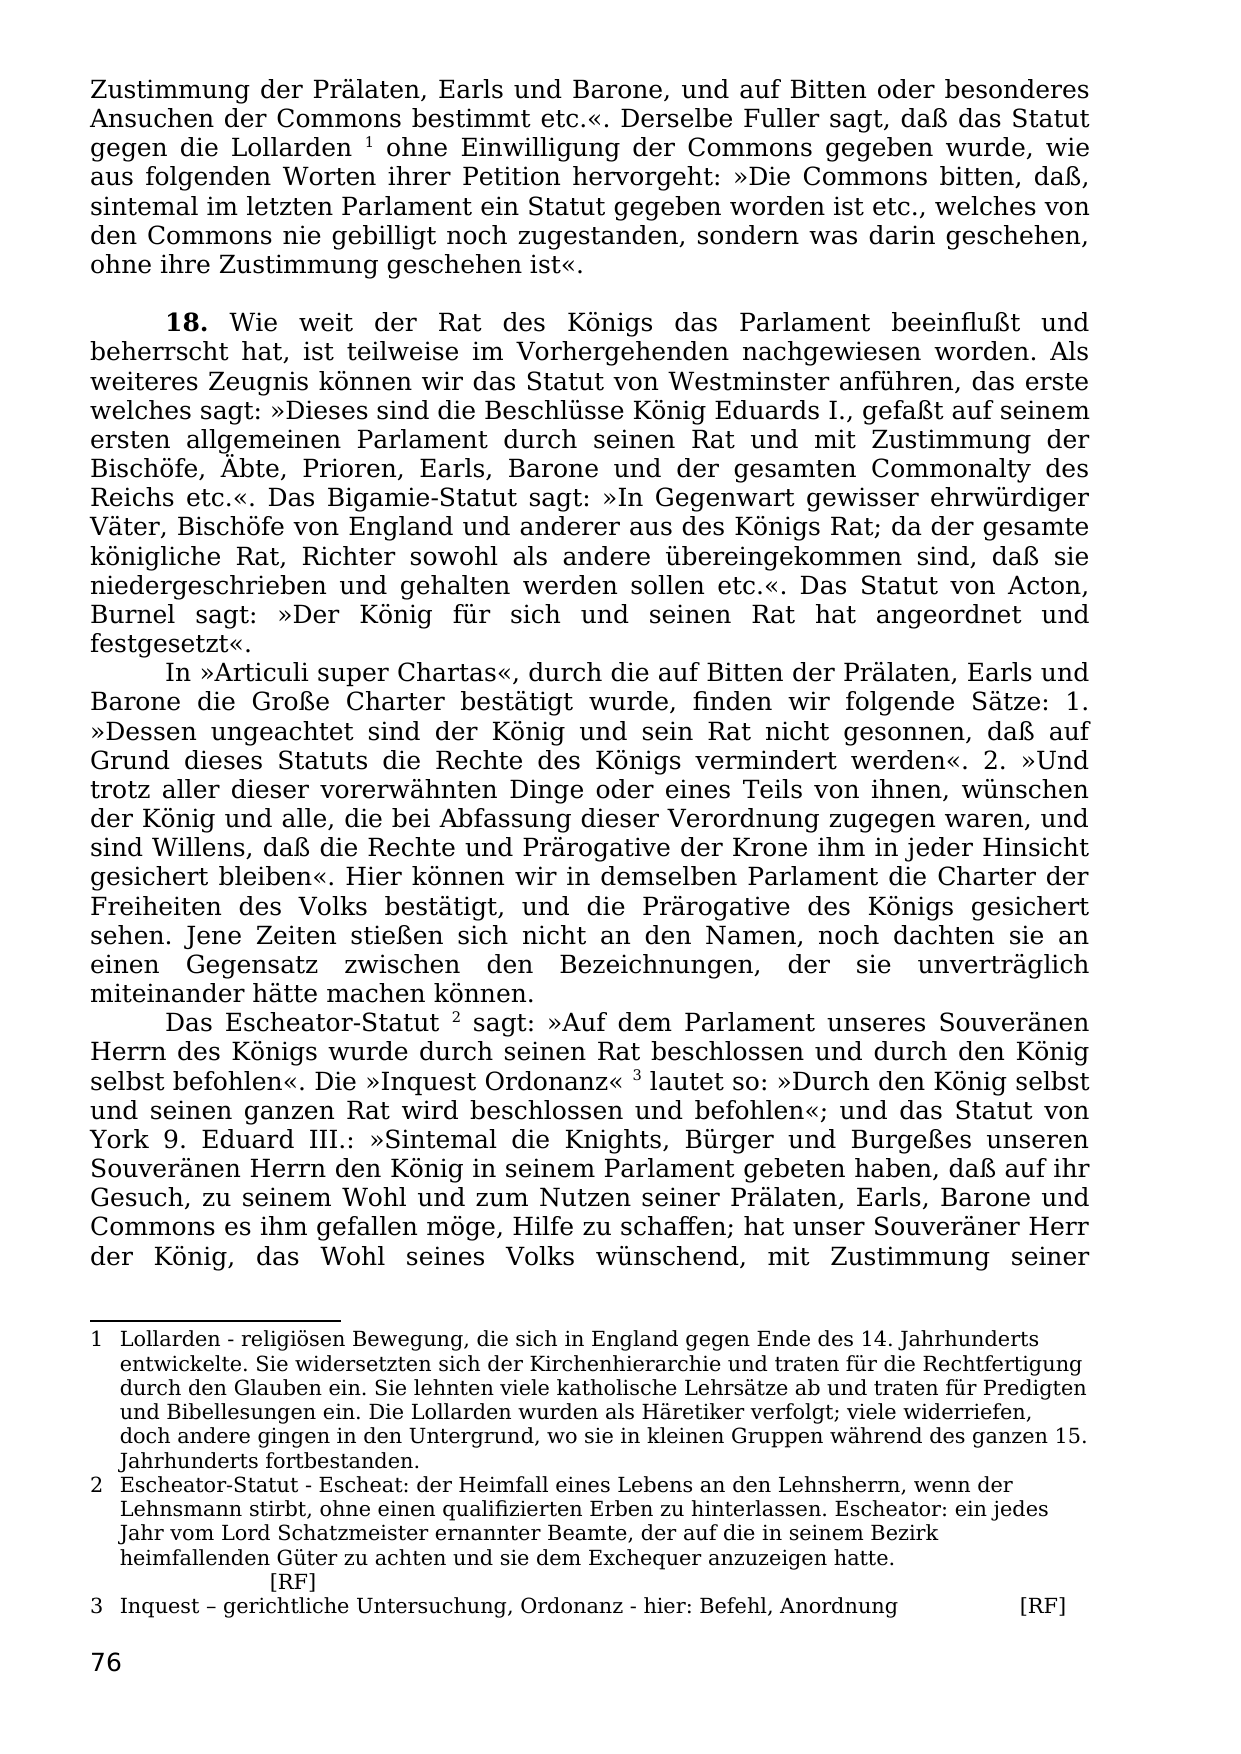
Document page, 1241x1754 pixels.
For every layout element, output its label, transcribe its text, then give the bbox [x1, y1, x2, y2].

text Inquest – gerichtliche Untersuchung, Ordonanz - hier: Befehl, Anordnung [RF] [90, 1594, 1091, 1618]
text In »Articuli super Chartas«, durch die auf Bitten der Prälaten, Earls und Barone die Große Charter bestätigt wurde, finden wir folgende Sätze: 1. »Dessen ungeachtet sind der König und sein Rat nicht gesonnen, daß auf Grund dieses Statuts die Rechte des Königs vermindert werden«. 2. »Und trotz aller dieser vorerwähnten Dinge oder eines Teils von ihnen, wünschen der König und alle, die bei Abfassung dieser Verordnung zugegen waren, und sind Willens, daß die Rechte und Prärogative der Krone ihm in jeder Hinsicht gesichert bleiben«. Hier können wir in demselben Parlament die Charter der Freiheiten des Volks bestätigt, und die Prärogative des Königs gesichert sehen. Jene Zeiten stießen sich nicht an den Namen, noch dachten sie an einen Gegensatz zwischen den Bezeichnungen, der sie unverträglich miteinander hätte machen können. [90, 658, 1091, 1008]
text Lollarden - religiösen Bewegung, die sich in England gegen Ende des 14. Jahrhunderts entwickelte. Sie widersetzten sich der Kirchenhierarchie und traten für die Rechtfertigung durch den Glauben ein. Sie lehnten viele katholische Lehrsätze ab und traten für Predigten und Bibellesungen ein. Die Lollarden wurden als Häretiker verfolgt; viele widerriefen, doch andere gingen in den Untergrund, wo sie in kleinen Gruppen während des ganzen 15. Jahrhunderts fortbestanden. [90, 1327, 1091, 1473]
text Das Escheator-Statut sagt: »Auf dem Parlament unseres Souveränen Herrn des Königs wurde durch seinen Rat beschlossen und durch den König selbst befohlen«. Die »Inquest Ordonanz« lautet so: »Durch den König selbst und seinen ganzen Rat wird beschlossen und befohlen«; und das Statut von York 9. Eduard III.: »Sintemal die Knights, Bürger und Burgeßes unseren Souveränen Herrn den König in seinem Parlament gebeten haben, daß auf ihr Gesuch, zu seinem Wohl und zum Nutzen seiner Prälaten, Earls, Barone und Commons es ihm gefallen möge, Hilfe zu schaffen; hat unser Souveräner Herr der König, das Wohl seines Volks wünschend, mit Zustimmung seiner [90, 1008, 1091, 1271]
text 18. Wie weit der Rat des Königs das Parlament beeinflußt und beherrscht hat, ist teilweise im Vorhergehenden nachgewiesen worden. Als weiteres Zeugnis können wir das Statut von Westminster anführen, das erste welches sagt: »Dieses sind die Beschlüsse König Eduards I., gefaßt auf seinem ersten allgemeinen Parlament durch seinen Rat und mit Zustimmung der Bischöfe, Äbte, Prioren, Earls, Barone und der gesamten Commonalty des Reichs etc.«. Das Bigamie-Statut sagt: »In Gegenwart gewisser ehrwürdiger Väter, Bischöfe von England und anderer aus des Königs Rat; da der gesamte königliche Rat, Richter sowohl als andere übereingekommen sind, daß sie niedergeschrieben und gehalten werden sollen etc.«. Das Statut von Acton, Burnel sagt: »Der König für sich und seinen Rat hat angeordnet und festgesetzt«. [90, 279, 1091, 658]
text Zustimmung der Prälaten, Earls und Barone, und auf Bitten oder besonderes Ansuchen der Commons bestimmt etc.«. Derselbe Fuller sagt, daß das Statut gegen die Lollarden ohne Einwilligung der Commons gegeben wurde, wie aus folgenden Worten ihrer Petition hervorgeht: »Die Commons bitten, daß, sintemal im letzten Parlament ein Statut gegeben worden ist etc., welches von den Commons nie gebilligt noch zugestanden, sondern was darin geschehen, ohne ihre Zustimmung geschehen ist«. [90, 75, 1091, 279]
text Escheator-Statut - Escheat: der Heimfall eines Lebens an den Lehnsherrn, wenn der Lehnsmann stirbt, ohne einen qualifizierten Erben zu hinterlassen. Escheator: ein jedes Jahr vom Lord Schatzmeister ernannter Beamte, der auf die in seinem Bezirk heimfallenden Güter zu achten und sie dem Exchequer anzuzeigen hatte. [RF] [90, 1473, 1091, 1594]
